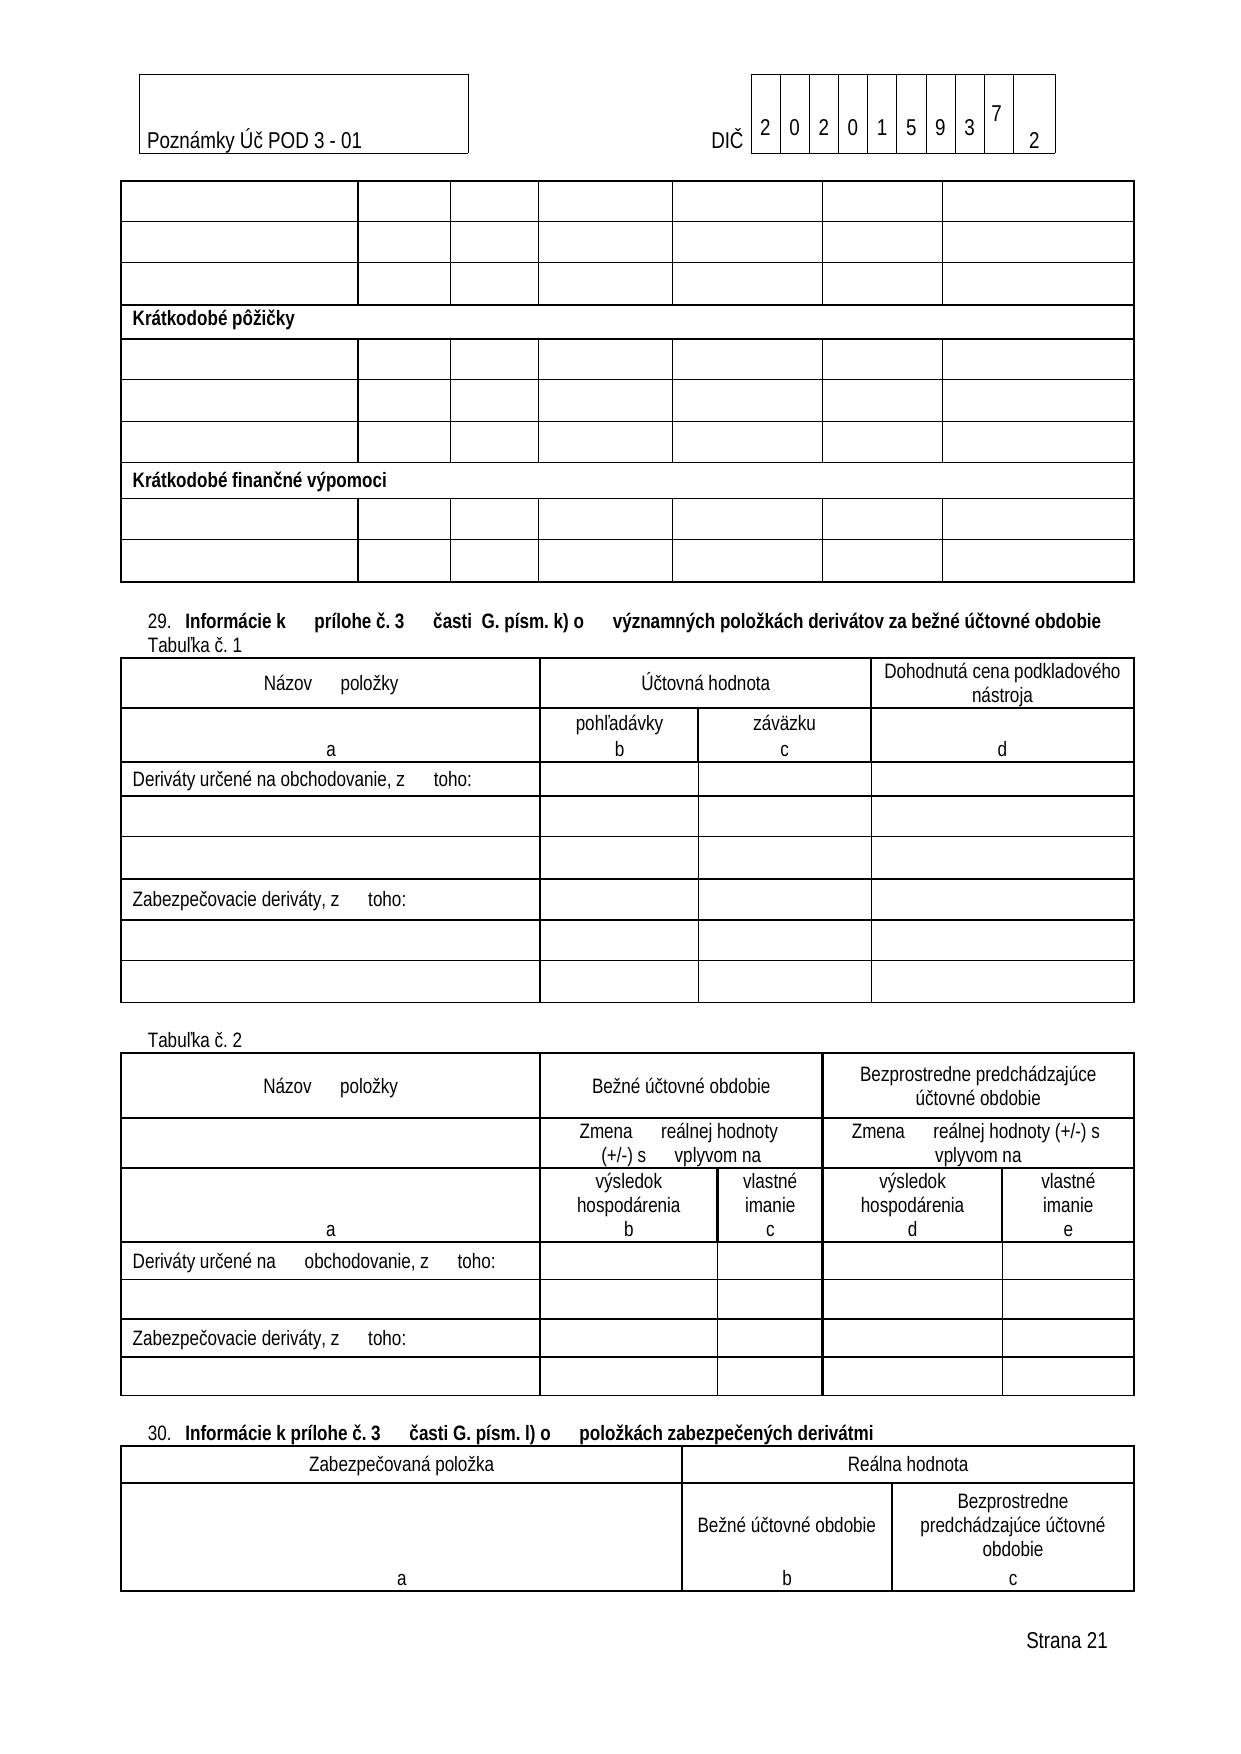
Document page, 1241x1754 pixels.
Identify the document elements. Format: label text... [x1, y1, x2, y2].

table_cell [943, 182, 1133, 221]
table_cell [673, 263, 822, 303]
table_cell [823, 340, 942, 379]
table_cell d [824, 1217, 1001, 1241]
table_cell [541, 1320, 717, 1356]
table_cell [541, 961, 698, 1002]
table_cell [823, 182, 942, 221]
table_cell [823, 380, 942, 421]
table_cell [122, 1484, 681, 1566]
table_cell [539, 422, 672, 462]
table_cell [122, 837, 539, 878]
table_cell [451, 263, 538, 303]
table_cell [872, 961, 1133, 1002]
table_cell [122, 1358, 539, 1394]
table_cell vlastné imanie [1003, 1169, 1133, 1217]
table_cell c [699, 737, 870, 761]
table_cell [122, 380, 357, 421]
table_cell [1003, 1320, 1133, 1356]
table_cell [539, 340, 672, 379]
table_cell [673, 340, 822, 379]
table_header Účtovná hodnota [541, 659, 870, 707]
table_cell [122, 499, 357, 539]
table_cell [541, 763, 698, 795]
table_cell [451, 499, 538, 539]
table_cell [673, 422, 822, 462]
table_cell [824, 1358, 1002, 1394]
table_cell [673, 182, 822, 221]
table_cell [451, 222, 538, 262]
table_cell [539, 263, 672, 303]
table_header Zabezpečovaná položka [122, 1447, 681, 1482]
table_cell [122, 222, 357, 262]
list Informácie k prílohe č. 3 časti G. písm. l) o položkách zabezpečených derivátmi [148, 1421, 1107, 1445]
table_cell pohľadávky [541, 709, 697, 737]
table_cell [122, 709, 539, 737]
table_cell [823, 222, 942, 262]
table_cell [539, 499, 672, 539]
table_cell [699, 797, 871, 836]
table_cell b [541, 737, 697, 761]
table_header Bezprostredne predchádzajúce účtovné obdobie [824, 1054, 1133, 1117]
table_cell [1003, 1280, 1133, 1318]
table_cell [872, 763, 1133, 795]
table_cell [823, 263, 942, 303]
table_header Bežné účtovné obdobie [541, 1054, 821, 1117]
table_cell [872, 837, 1133, 878]
table_cell [823, 422, 942, 462]
table_cell vlastné imanie [719, 1169, 821, 1217]
table_cell [359, 340, 450, 379]
text Tabuľka č. 2 [148, 1028, 1107, 1052]
table_cell [359, 263, 450, 303]
table_cell [943, 340, 1133, 379]
table_cell [539, 182, 672, 221]
table_cell [872, 880, 1133, 919]
table_cell [541, 837, 698, 878]
table_cell [699, 880, 871, 919]
table_cell [122, 1169, 539, 1217]
table_cell Bežné účtovné obdobie [683, 1484, 891, 1566]
table_cell [673, 540, 822, 581]
table_cell [718, 1320, 821, 1356]
table_cell [359, 380, 450, 421]
table_cell Zabezpečovacie deriváty, z toho: [122, 880, 539, 919]
table_cell [359, 422, 450, 462]
table_cell [122, 961, 539, 1002]
table_cell b [541, 1217, 716, 1241]
table_cell [872, 921, 1133, 960]
table_cell [943, 499, 1133, 539]
table_cell [451, 380, 538, 421]
table_cell [943, 380, 1133, 421]
table_cell [539, 380, 672, 421]
table_cell [699, 763, 871, 795]
table_cell [541, 1243, 717, 1279]
table_cell Krátkodobé finančné výpomoci [122, 463, 1133, 498]
table_cell záväzku [699, 709, 870, 737]
table_cell Krátkodobé pôžičky [122, 306, 1133, 338]
table_cell [699, 961, 871, 1002]
table_cell [541, 1358, 717, 1394]
table_cell [451, 540, 538, 581]
table_cell [872, 797, 1133, 836]
table_cell [541, 880, 698, 919]
table_cell [824, 1243, 1002, 1279]
list Informácie k prílohe č. 3 časti G. písm. k) o významných položkách derivátov za bežné účtovné obdobie [148, 609, 1107, 633]
table_cell [823, 499, 942, 539]
table_cell [943, 222, 1133, 262]
table_header Reálna hodnota [683, 1447, 1133, 1482]
table_cell [699, 921, 871, 960]
table_cell Zabezpečovacie deriváty, z toho: [122, 1320, 539, 1356]
table_header Dohodnutá cena podkladového nástroja [872, 659, 1133, 707]
table_cell [718, 1280, 821, 1318]
text Tabuľka č. 1 [148, 633, 1107, 657]
table_cell [541, 797, 698, 836]
table_cell c [719, 1217, 821, 1241]
table_cell [122, 263, 357, 303]
table_cell d [872, 737, 1133, 761]
table_cell Bezprostredne predchádzajúce účtovné obdobie [893, 1484, 1133, 1566]
table_cell [1003, 1358, 1133, 1394]
table_cell a [122, 1217, 539, 1241]
table_cell [122, 422, 357, 462]
table_cell výsledok hospodárenia [541, 1169, 716, 1217]
table_cell [872, 709, 1133, 737]
table_cell [823, 540, 942, 581]
table_cell [122, 921, 539, 960]
table_cell [673, 380, 822, 421]
table_cell Zmena reálnej hodnoty (+/-) s vplyvom na [824, 1119, 1133, 1167]
table_cell a [122, 1566, 681, 1590]
table_cell [718, 1243, 821, 1279]
table_cell [541, 921, 698, 960]
table_cell [122, 340, 357, 379]
table_cell [451, 340, 538, 379]
table_cell Zmena reálnej hodnoty (+/-) s vplyvom na [541, 1119, 821, 1167]
table_cell [122, 182, 357, 221]
table_cell Deriváty určené na obchodovanie, z toho: [122, 1243, 539, 1279]
table_cell [122, 1119, 539, 1167]
table_cell e [1003, 1217, 1133, 1241]
table_cell [451, 422, 538, 462]
table_cell [539, 540, 672, 581]
table_cell [824, 1280, 1002, 1318]
table_cell [359, 499, 450, 539]
table_cell [943, 422, 1133, 462]
table_header Názov položky [122, 1054, 539, 1117]
table_cell Deriváty určené na obchodovanie, z toho: [122, 763, 539, 795]
table_cell výsledok hospodárenia [824, 1169, 1001, 1217]
table_cell [1003, 1243, 1133, 1279]
table_header Názov položky [122, 659, 539, 707]
table_cell a [122, 737, 539, 761]
table_cell b [683, 1566, 891, 1590]
table_cell [539, 222, 672, 262]
table_cell [359, 540, 450, 581]
table_cell [122, 540, 357, 581]
table_cell [943, 540, 1133, 581]
table_cell [359, 182, 450, 221]
table_cell [824, 1320, 1002, 1356]
table_cell [673, 499, 822, 539]
table_cell [541, 1280, 717, 1318]
table_cell [673, 222, 822, 262]
table_cell [699, 837, 871, 878]
table_cell [122, 797, 539, 836]
table_cell [718, 1358, 821, 1394]
table_cell c [893, 1566, 1133, 1590]
table_cell [943, 263, 1133, 303]
table_cell [359, 222, 450, 262]
table_cell [451, 182, 538, 221]
table_cell [122, 1280, 539, 1318]
